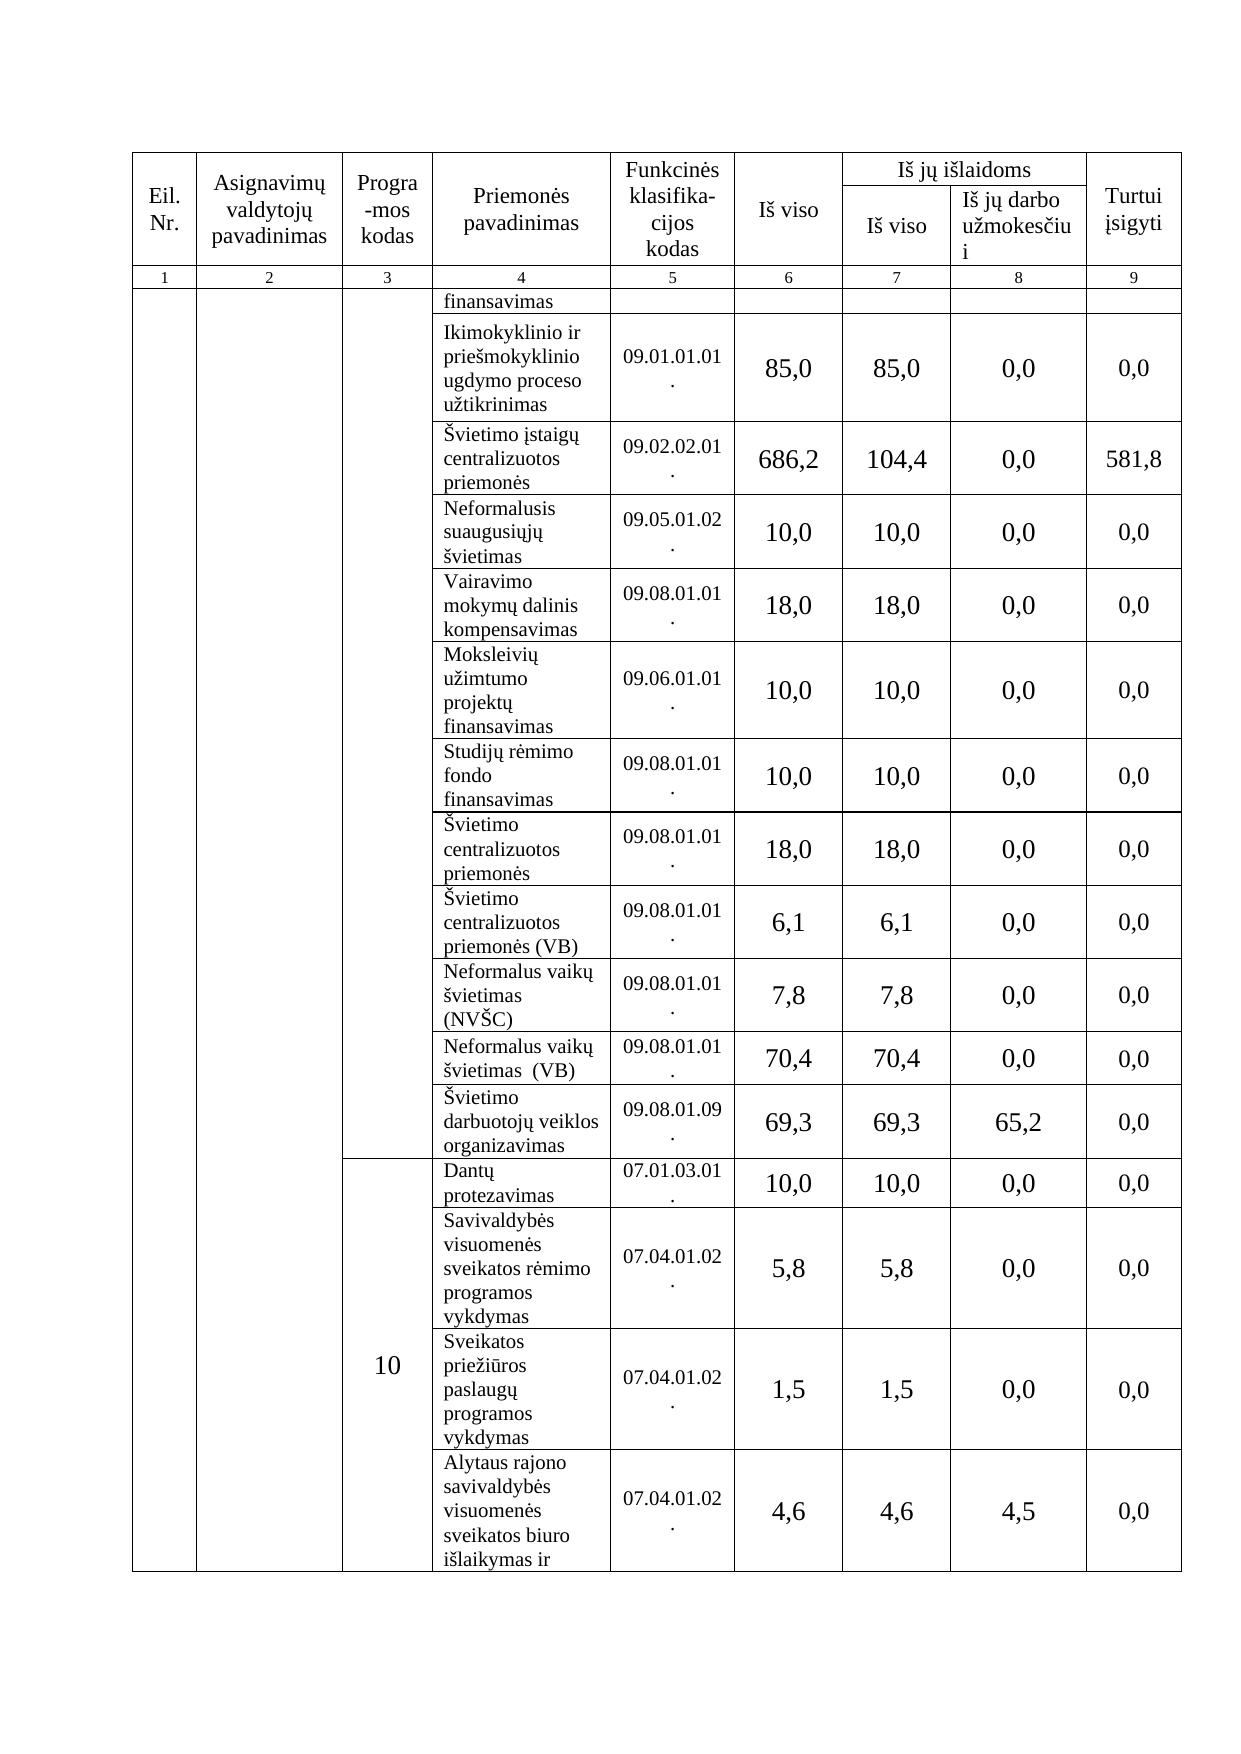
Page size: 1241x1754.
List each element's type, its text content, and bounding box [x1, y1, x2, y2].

table_cell 0,0 [951, 739, 1086, 811]
table_cell 09.02.02.01. [611, 422, 734, 494]
table_header Funkcinės klasifika-cijos kodas [611, 153, 734, 265]
table_cell 5,8 [843, 1208, 950, 1328]
table_cell 10,0 [843, 739, 950, 811]
table_cell Studijų rėmimo fondo finansavimas [433, 739, 610, 811]
table_cell [611, 289, 734, 313]
table_cell [951, 289, 1086, 313]
table_cell 0,0 [1087, 1208, 1181, 1328]
table_cell 0,0 [1087, 739, 1181, 811]
table_cell 09.08.01.09. [611, 1085, 734, 1157]
table_cell 0,0 [951, 1329, 1086, 1449]
table_cell Alytaus rajono savivaldybės visuomenės sveikatos biuro išlaikymas ir [433, 1450, 610, 1571]
table_header Asignavimų valdytojų pavadinimas [197, 153, 342, 265]
table_cell 10,0 [735, 739, 842, 811]
table_cell [133, 289, 196, 1571]
table_cell 104,4 [843, 422, 950, 494]
table_header Progra-mos kodas [343, 153, 432, 265]
table_cell 0,0 [1087, 813, 1181, 884]
table_cell 18,0 [843, 813, 950, 884]
table_cell 10,0 [735, 642, 842, 738]
table_cell 4 [433, 266, 610, 288]
table_cell 0,0 [951, 1159, 1086, 1207]
table_cell 0,0 [1087, 569, 1181, 641]
table_cell 4,5 [951, 1450, 1086, 1571]
table_cell 0,0 [1087, 1159, 1181, 1207]
table_header Turtui įsigyti [1087, 153, 1181, 265]
table_cell 0,0 [1087, 642, 1181, 738]
table_cell 85,0 [843, 314, 950, 421]
table_cell 0,0 [1087, 1085, 1181, 1157]
table_cell 10,0 [843, 495, 950, 568]
table_cell 0,0 [1087, 1032, 1181, 1084]
table_cell 10,0 [735, 495, 842, 568]
table_cell 10 [343, 1159, 432, 1571]
table_cell 69,3 [843, 1085, 950, 1157]
table_cell 7 [843, 266, 950, 288]
table_cell 2 [197, 266, 342, 288]
table_cell Neformalus vaikų švietimas (VB) [433, 1032, 610, 1084]
table_cell 0,0 [951, 813, 1086, 884]
table_cell 0,0 [951, 495, 1086, 568]
table_cell 4,6 [843, 1450, 950, 1571]
table_header Eil. Nr. [133, 153, 196, 265]
table_cell [197, 289, 342, 1571]
table_cell 6,1 [843, 886, 950, 958]
table_cell 09.08.01.01. [611, 959, 734, 1031]
table_cell 65,2 [951, 1085, 1086, 1157]
table_header Iš jų išlaidoms [843, 153, 1086, 185]
table_cell 09.06.01.01. [611, 642, 734, 738]
table_cell Savivaldybės visuomenės sveikatos rėmimo programos vykdymas [433, 1208, 610, 1328]
table_cell 07.04.01.02. [611, 1329, 734, 1449]
table_cell 07.04.01.02. [611, 1450, 734, 1571]
table_cell Dantų protezavimas [433, 1159, 610, 1207]
table_cell 686,2 [735, 422, 842, 494]
table_cell Neformalusis suaugusiųjų švietimas [433, 495, 610, 568]
table_cell Ikimokyklinio ir priešmokyklinio ugdymo proceso užtikrinimas [433, 314, 610, 421]
table_cell 09.08.01.01. [611, 1032, 734, 1084]
table_cell 6,1 [735, 886, 842, 958]
table_cell 0,0 [1087, 959, 1181, 1031]
table_header Priemonės pavadinimas [433, 153, 610, 265]
table_cell finansavimas [433, 289, 610, 313]
table_cell 6 [735, 266, 842, 288]
table_cell 8 [951, 266, 1086, 288]
table_cell 0,0 [951, 314, 1086, 421]
table_cell 1,5 [735, 1329, 842, 1449]
table_cell 69,3 [735, 1085, 842, 1157]
table_cell 09.01.01.01. [611, 314, 734, 421]
table_cell 07.04.01.02. [611, 1208, 734, 1328]
table_cell Švietimo centralizuotos priemonės [433, 813, 610, 884]
table_cell 3 [343, 266, 432, 288]
table_cell Moksleivių užimtumo projektų finansavimas [433, 642, 610, 738]
table_cell 0,0 [1087, 314, 1181, 421]
table_cell Švietimo darbuotojų veiklos organizavimas [433, 1085, 610, 1157]
table_cell 0,0 [951, 1208, 1086, 1328]
table_cell 0,0 [1087, 886, 1181, 958]
table_cell 7,8 [843, 959, 950, 1031]
table_cell [1087, 289, 1181, 313]
table_cell 0,0 [951, 1032, 1086, 1084]
table_header Iš viso [735, 153, 842, 265]
table_cell 10,0 [735, 1159, 842, 1207]
table_cell 1 [133, 266, 196, 288]
table_cell [843, 289, 950, 313]
table_cell 581,8 [1087, 422, 1181, 494]
table_cell 5 [611, 266, 734, 288]
table_cell 70,4 [843, 1032, 950, 1084]
table_cell 1,5 [843, 1329, 950, 1449]
table_cell Vairavimo mokymų dalinis kompensavimas [433, 569, 610, 641]
table_cell Švietimo įstaigų centralizuotos priemonės [433, 422, 610, 494]
table_cell 10,0 [843, 1159, 950, 1207]
table_cell 09.08.01.01. [611, 813, 734, 884]
table_cell [343, 289, 432, 1157]
table_cell 4,6 [735, 1450, 842, 1571]
table_cell Švietimo centralizuotos priemonės (VB) [433, 886, 610, 958]
table_cell 18,0 [843, 569, 950, 641]
table_cell 9 [1087, 266, 1181, 288]
table_cell 0,0 [1087, 1329, 1181, 1449]
table_cell 18,0 [735, 813, 842, 884]
table_cell 09.05.01.02. [611, 495, 734, 568]
table_cell 0,0 [951, 569, 1086, 641]
table_cell 09.08.01.01. [611, 569, 734, 641]
table_cell 10,0 [843, 642, 950, 738]
table_cell 0,0 [1087, 1450, 1181, 1571]
table_cell Iš viso [843, 186, 950, 265]
table_cell 85,0 [735, 314, 842, 421]
table_cell Iš jų darbo užmokesčiui [951, 186, 1086, 265]
table_cell 5,8 [735, 1208, 842, 1328]
table_cell 0,0 [951, 642, 1086, 738]
table_cell 09.08.01.01. [611, 739, 734, 811]
table_cell 0,0 [1087, 495, 1181, 568]
table_cell 09.08.01.01. [611, 886, 734, 958]
table_cell 18,0 [735, 569, 842, 641]
table_cell Sveikatos priežiūros paslaugų programos vykdymas [433, 1329, 610, 1449]
table_cell [735, 289, 842, 313]
table_cell 07.01.03.01. [611, 1159, 734, 1207]
table_cell 0,0 [951, 886, 1086, 958]
table_cell 0,0 [951, 422, 1086, 494]
table_cell Neformalus vaikų švietimas (NVŠC) [433, 959, 610, 1031]
table_cell 0,0 [951, 959, 1086, 1031]
table_cell 70,4 [735, 1032, 842, 1084]
table_cell 7,8 [735, 959, 842, 1031]
